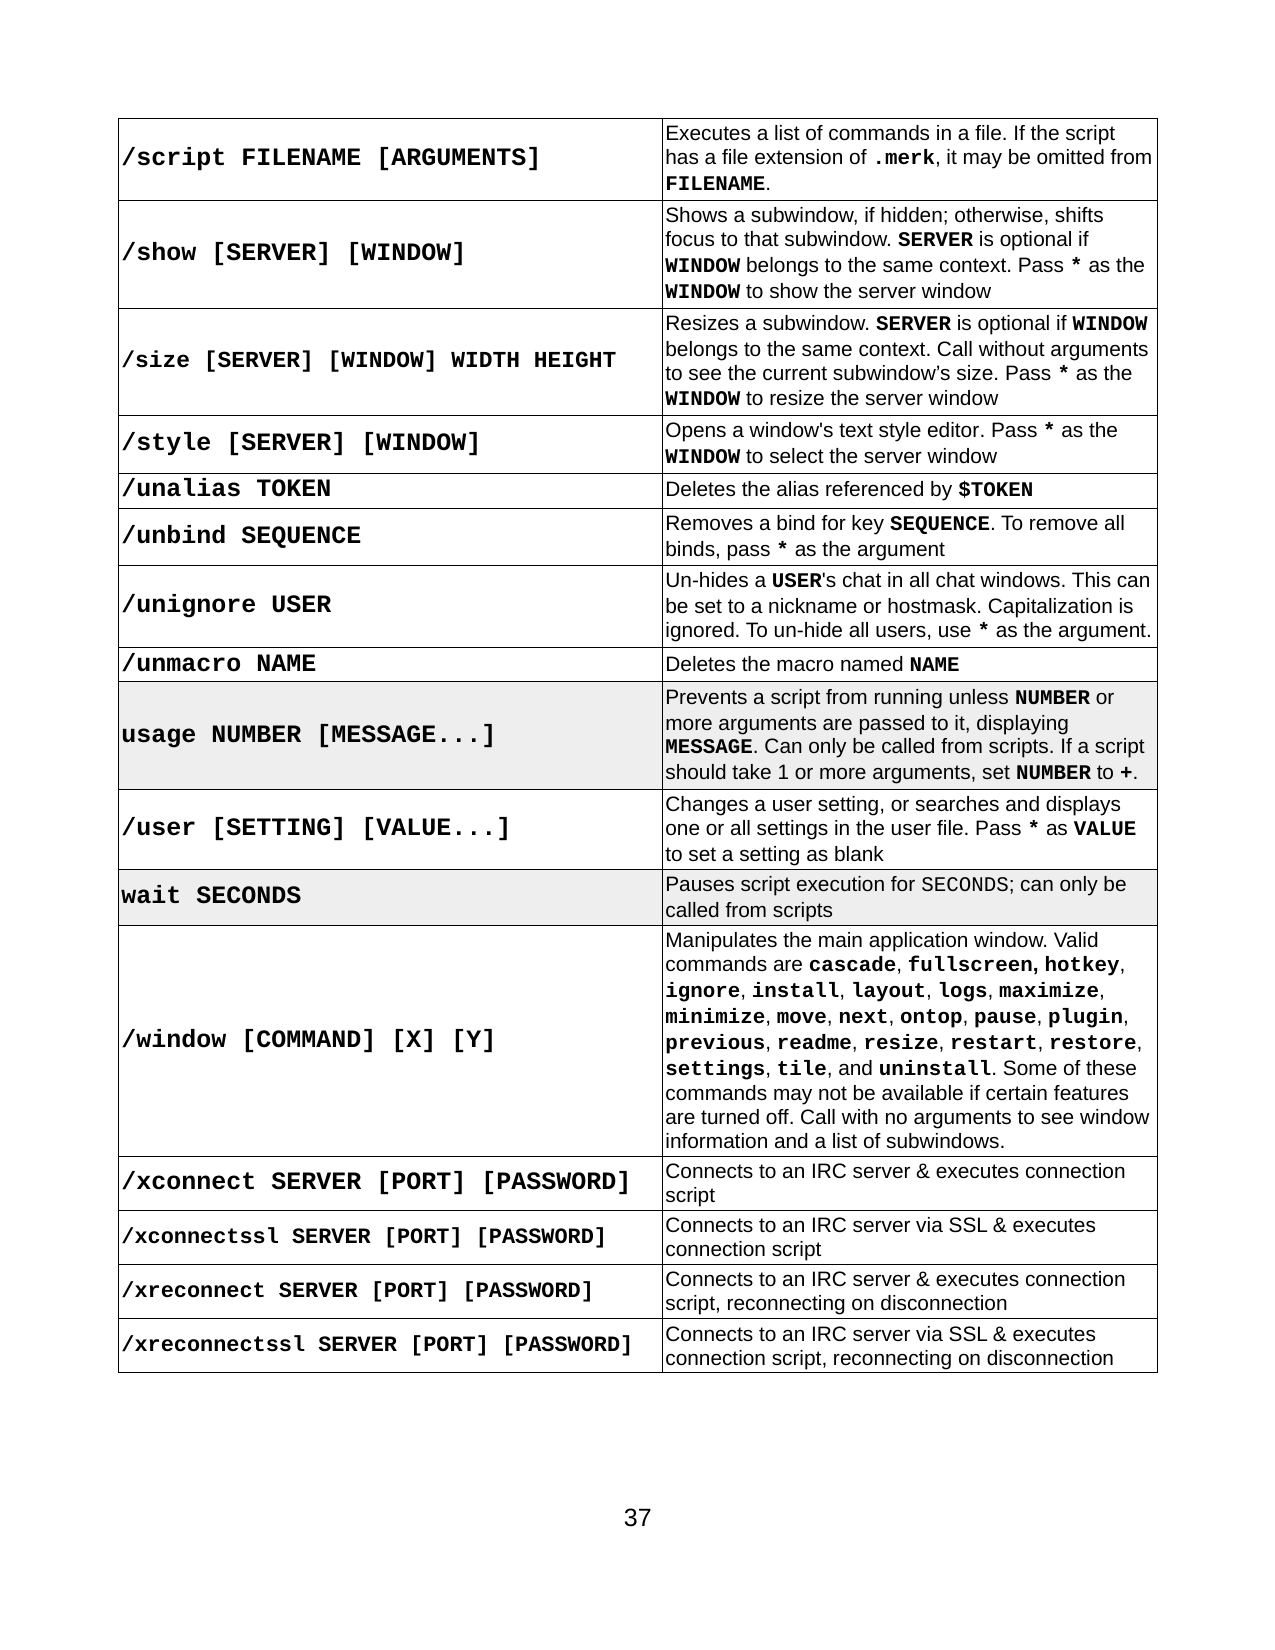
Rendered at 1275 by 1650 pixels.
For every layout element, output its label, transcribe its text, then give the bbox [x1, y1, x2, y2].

table_cell Resizes a subwindow. SERVER is optional if WINDOW belongs to the same context. Call without arguments to see the current subwindow’s size. Pass * as the WINDOW to resize the server window [663, 309, 1157, 415]
table_cell Connects to an IRC server via SSL & executes connection script, reconnecting on disconnection [663, 1319, 1157, 1372]
table_cell /style [SERVER] [WINDOW] [119, 416, 662, 473]
table_cell Opens a window's text style editor. Pass * as the WINDOW to select the server window [663, 416, 1157, 473]
table_cell Connects to an IRC server & executes connection script, reconnecting on disconnection [663, 1265, 1157, 1318]
table_cell wait SECONDS [119, 870, 662, 925]
table_cell Prevents a script from running unless NUMBER or more arguments are passed to it, displaying MESSAGE. Can only be called from scripts. If a script should take 1 or more arguments, set NUMBER to +. [663, 682, 1157, 789]
table_cell /xconnect SERVER [PORT] [PASSWORD] [119, 1157, 662, 1210]
table_cell Removes a bind for key SEQUENCE. To remove all binds, pass * as the argument [663, 509, 1157, 565]
table_cell Connects to an IRC server & executes connection script [663, 1157, 1157, 1210]
table_cell /xconnectssl SERVER [PORT] [PASSWORD] [119, 1211, 662, 1264]
table_cell /xreconnectssl SERVER [PORT] [PASSWORD] [119, 1319, 662, 1372]
table_cell /unignore USER [119, 566, 662, 647]
table_cell /unbind SEQUENCE [119, 509, 662, 565]
table_cell Connects to an IRC server via SSL & executes connection script [663, 1211, 1157, 1264]
table_cell Pauses script execution for SECONDS; can only be called from scripts [663, 870, 1157, 925]
table_cell Manipulates the main application window. Valid commands are cascade, fullscreen, hotkey, ignore, install, layout, logs, maximize, minimize, move, next, ontop, pause, plugin, previous, readme, resize, restart, restore, settings, tile, and uninstall. Some of these commands may not be available if certain features are turned off. Call with no arguments to see window information and a list of subwindows. [663, 926, 1157, 1156]
table_cell /unalias TOKEN [119, 474, 662, 507]
table_cell /show [SERVER] [WINDOW] [119, 201, 662, 307]
table_cell /unmacro NAME [119, 648, 662, 681]
table_cell Executes a list of commands in a file. If the script has a file extension of .merk, it may be omitted from FILENAME. [663, 119, 1157, 200]
table_cell /xreconnect SERVER [PORT] [PASSWORD] [119, 1265, 662, 1318]
table_cell Changes a user setting, or searches and displays one or all settings in the user file. Pass * as VALUE to set a setting as blank [663, 790, 1157, 869]
table_cell /user [SETTING] [VALUE...] [119, 790, 662, 869]
table_cell /script FILENAME [ARGUMENTS] [119, 119, 662, 200]
table_cell /window [COMMAND] [X] [Y] [119, 926, 662, 1156]
table_cell Shows a subwindow, if hidden; otherwise, shifts focus to that subwindow. SERVER is optional if WINDOW belongs to the same context. Pass * as the WINDOW to show the server window [663, 201, 1157, 307]
table_cell /size [SERVER] [WINDOW] WIDTH HEIGHT [119, 309, 662, 415]
table_cell usage NUMBER [MESSAGE...] [119, 682, 662, 789]
table_cell Un-hides a USER's chat in all chat windows. This can be set to a nickname or hostmask. Capitalization is ignored. To un-hide all users, use * as the argument. [663, 566, 1157, 647]
table_cell Deletes the macro named NAME [663, 648, 1157, 681]
table_cell Deletes the alias referenced by $TOKEN [663, 474, 1157, 507]
